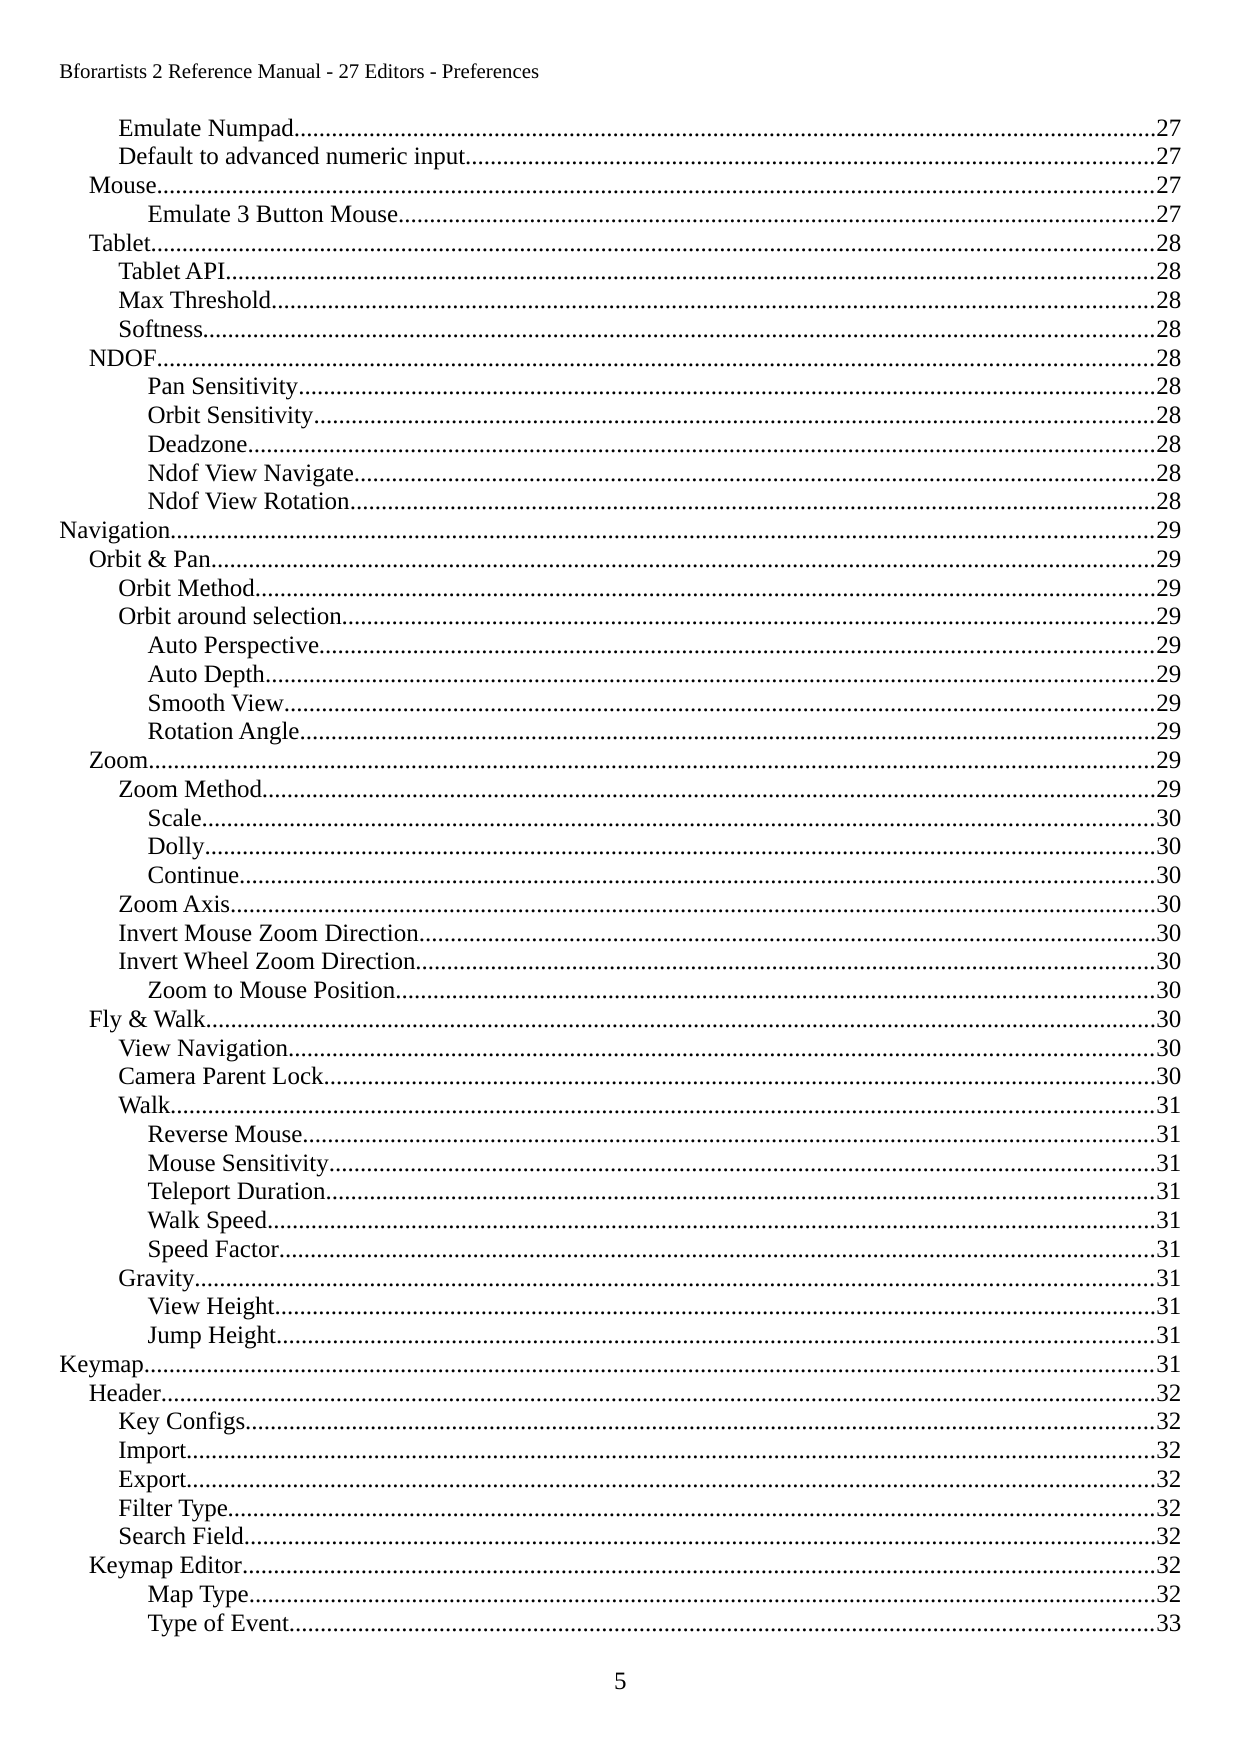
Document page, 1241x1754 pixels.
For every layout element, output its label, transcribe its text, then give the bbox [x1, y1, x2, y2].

text Search Field 32 [118, 1521, 1181, 1550]
text Emulate Numpad 27 [118, 113, 1181, 141]
text Keymap Editor 32 [88, 1550, 1181, 1579]
text Key Configs 32 [118, 1406, 1181, 1435]
text Tablet API 28 [118, 256, 1181, 285]
text View Height 31 [147, 1291, 1181, 1320]
text Type of Event 33 [147, 1608, 1181, 1636]
text Jump Height 31 [147, 1320, 1181, 1349]
text Invert Mouse Zoom Direction 30 [118, 918, 1181, 946]
text Invert Wheel Zoom Direction 30 [118, 946, 1181, 975]
text Rotation Angle 29 [147, 716, 1181, 745]
text Auto Depth 29 [147, 659, 1181, 688]
text Tablet 28 [88, 228, 1181, 256]
text Orbit Sensitivity 28 [147, 400, 1181, 429]
text Teleport Duration 31 [147, 1176, 1181, 1205]
text Navigation 29 [59, 515, 1181, 544]
text Softness 28 [118, 314, 1181, 343]
text NDOF 28 [88, 343, 1181, 371]
text Import 32 [118, 1435, 1181, 1464]
text Mouse Sensitivity 31 [147, 1148, 1181, 1176]
text Keymap 31 [59, 1349, 1181, 1378]
text Emulate 3 Button Mouse 27 [147, 199, 1181, 228]
text Zoom to Mouse Position 30 [147, 975, 1181, 1004]
text Auto Perspective 29 [147, 630, 1181, 659]
text Mouse 27 [88, 170, 1181, 199]
text Zoom 29 [88, 745, 1181, 774]
text Walk 31 [118, 1090, 1181, 1119]
text Reverse Mouse 31 [147, 1119, 1181, 1148]
text Dolly 30 [147, 831, 1181, 860]
text Gravity 31 [118, 1263, 1181, 1291]
text Continue 30 [147, 860, 1181, 889]
text Default to advanced numeric input 27 [118, 141, 1181, 170]
text Deadzone 28 [147, 429, 1181, 458]
text Orbit Method 29 [118, 573, 1181, 601]
text Ndof View Rotation 28 [147, 486, 1181, 515]
text Walk Speed 31 [147, 1205, 1181, 1234]
text Fly & Walk 30 [88, 1004, 1181, 1033]
text Smooth View 29 [147, 688, 1181, 716]
text Pan Sensitivity 28 [147, 371, 1181, 400]
text Ndof View Navigate 28 [147, 458, 1181, 486]
text Max Threshold 28 [118, 285, 1181, 314]
text Header 32 [88, 1378, 1181, 1406]
text Zoom Method 29 [118, 774, 1181, 803]
text View Navigation 30 [118, 1033, 1181, 1061]
text Camera Parent Lock 30 [118, 1061, 1181, 1090]
text Scale 30 [147, 803, 1181, 831]
text Speed Factor 31 [147, 1234, 1181, 1263]
text Zoom Axis 30 [118, 889, 1181, 918]
text Filter Type 32 [118, 1493, 1181, 1521]
text Export 32 [118, 1464, 1181, 1493]
text Map Type 32 [147, 1579, 1181, 1608]
text Orbit & Pan 29 [88, 544, 1181, 573]
text Orbit around selection 29 [118, 601, 1181, 630]
